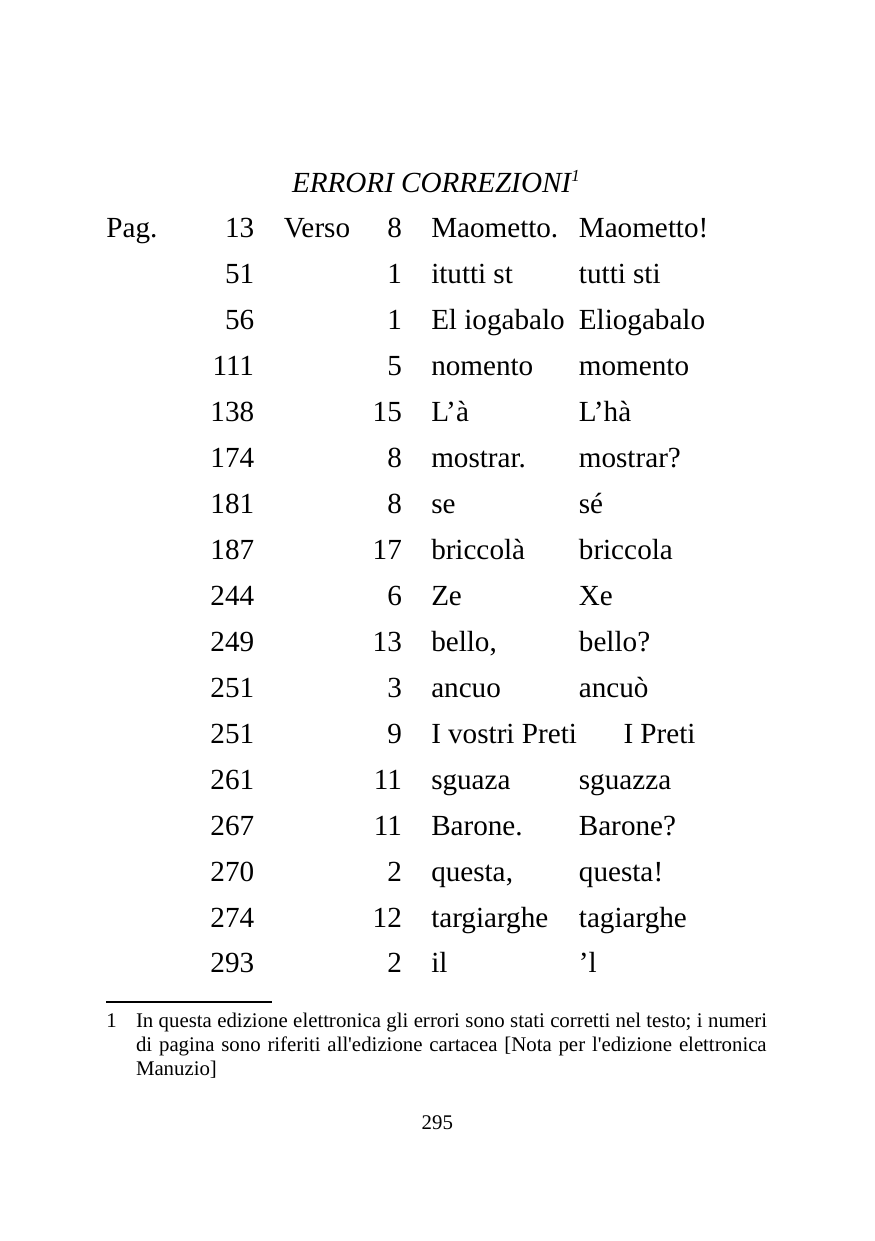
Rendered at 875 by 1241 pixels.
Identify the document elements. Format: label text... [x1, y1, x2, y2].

text 261 11 sguaza sguazza [106, 762, 768, 795]
text 270 2 questa, questa! [106, 854, 768, 887]
text 251 9 I vostri Preti I Preti [106, 716, 768, 749]
text 111 5 nomento momento [106, 348, 768, 382]
text 274 12 targiarghe tagiarghe [106, 900, 768, 933]
subtitle ERRORI CORREZIONI [106, 165, 768, 199]
text 51 1 itutti st tutti sti [106, 257, 768, 290]
text 138 15 L’à L’hà [106, 394, 768, 428]
text 251 3 ancuo ancuò [106, 670, 768, 703]
text 181 8 se sé [106, 486, 768, 520]
text Pag. 13 Verso 8 Maometto. Maometto! [106, 211, 768, 244]
text 267 11 Barone. Barone? [106, 808, 768, 841]
text 56 1 El iogabalo Eliogabalo [106, 302, 768, 336]
text 187 17 briccolà briccola [106, 532, 768, 566]
text 244 6 Ze Xe [106, 578, 768, 612]
text 174 8 mostrar. mostrar? [106, 440, 768, 474]
text 249 13 bello, bello? [106, 624, 768, 658]
text In questa edizione elettronica gli errori sono stati corretti nel testo; i numeri di pagina sono riferiti all'edizione cartacea [Nota per l'edizione elettronica Manuzio] [106, 1008, 768, 1080]
text 293 2 il ’l [106, 946, 768, 979]
